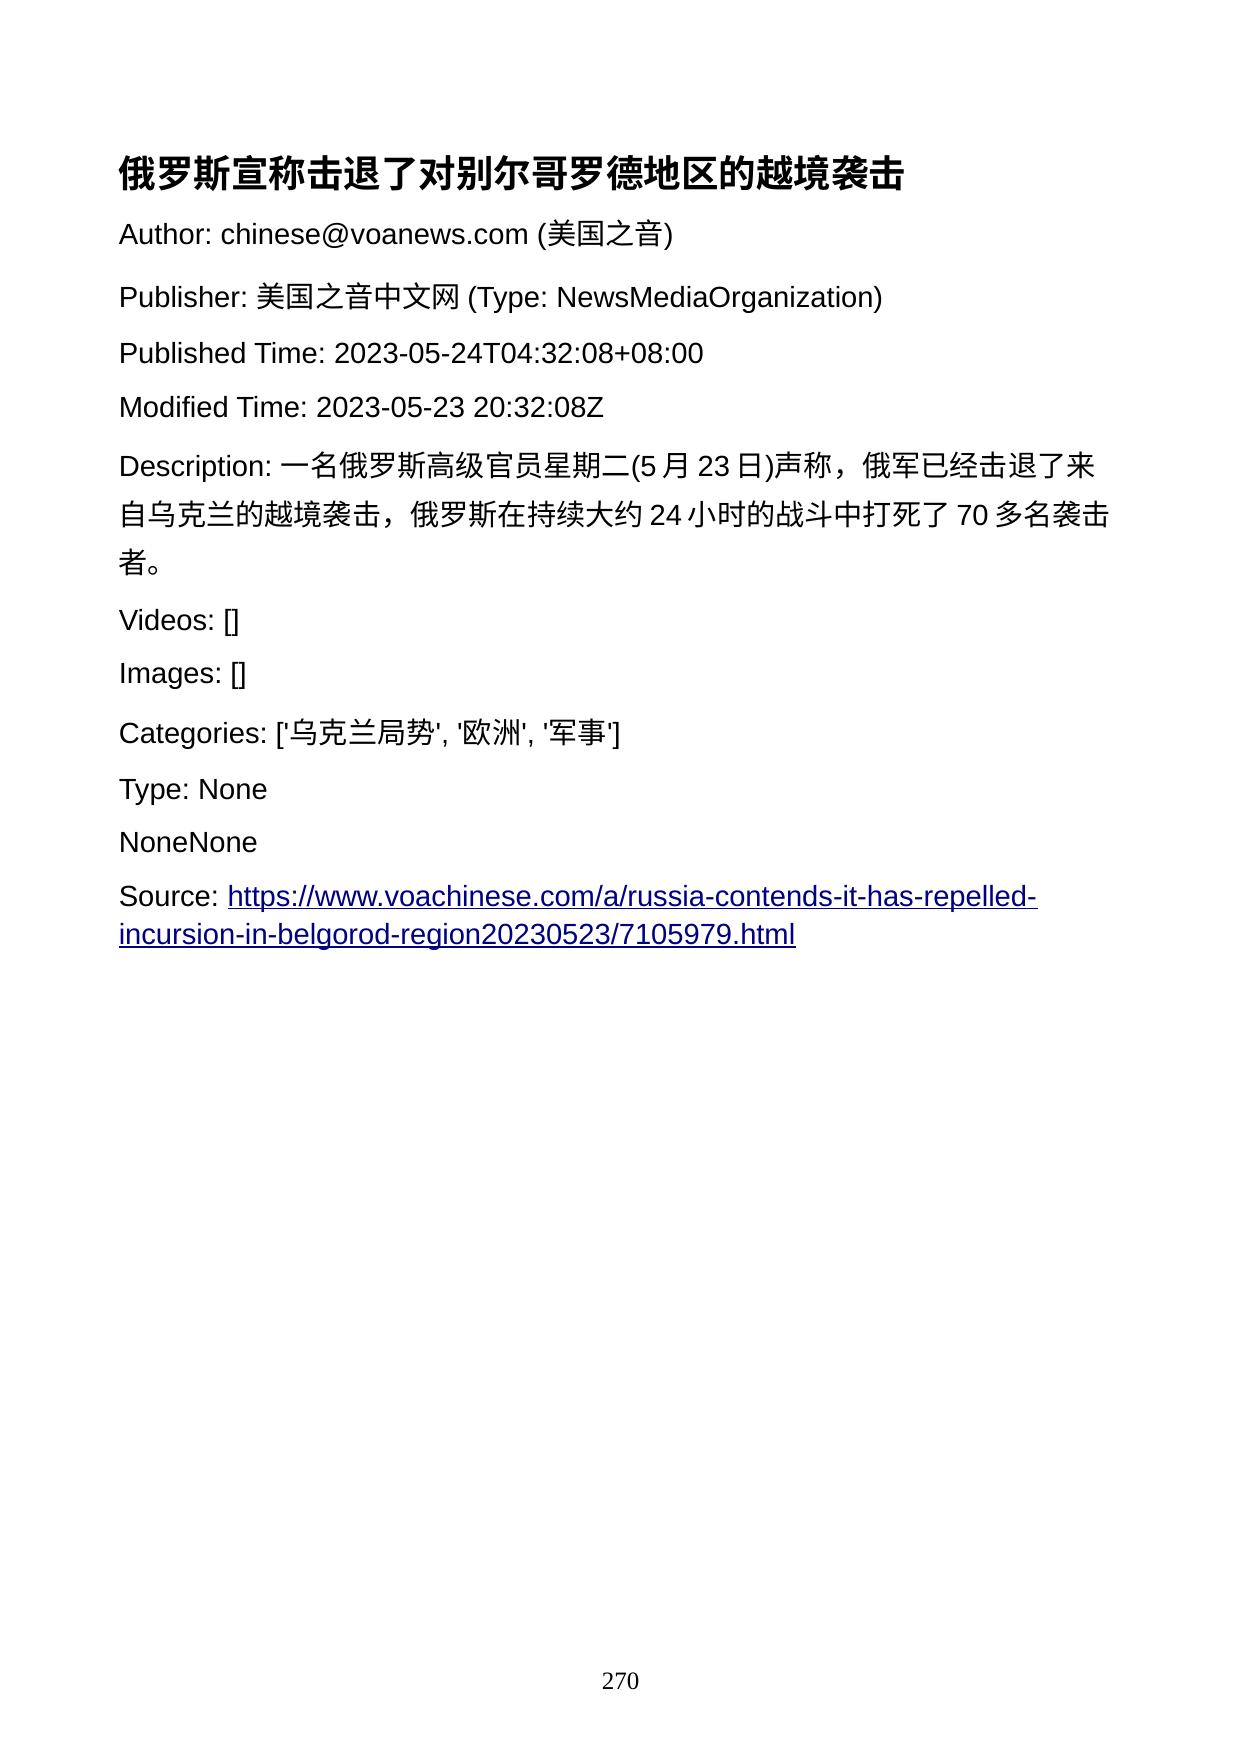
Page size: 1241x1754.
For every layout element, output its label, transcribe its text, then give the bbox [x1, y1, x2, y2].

text Publisher: 美国之音中文网 (Type: NewsMediaOrganization) [118, 273, 1122, 316]
text NoneNone [118, 826, 1122, 859]
text Videos: [] [118, 603, 1122, 637]
text Images: [] [118, 656, 1122, 690]
text Type: None [118, 772, 1122, 806]
text Modified Time: 2023-05-23 20:32:08Z [118, 390, 1122, 423]
subtitle 俄罗斯宣称击退了对别尔哥罗德地区的越境袭击 [118, 143, 1122, 198]
text Source: https://www.voachinese.com/a/russia-contends-it-has-repelled-incursion-in-belgorod-region20230523/7105979.html [118, 879, 1122, 951]
text Author: chinese@voanews.com (美国之音) [118, 210, 1122, 253]
text Published Time: 2023-05-24T04:32:08+08:00 [118, 337, 1122, 370]
text Categories: ['乌克兰局势', '欧洲', '军事'] [118, 709, 1122, 752]
text Description: 一名俄罗斯高级官员星期二(5月23日)声称，俄军已经击退了来自乌克兰的越境袭击，俄罗斯在持续大约24小时的战斗中打死了70多名袭击者。 [118, 443, 1122, 582]
